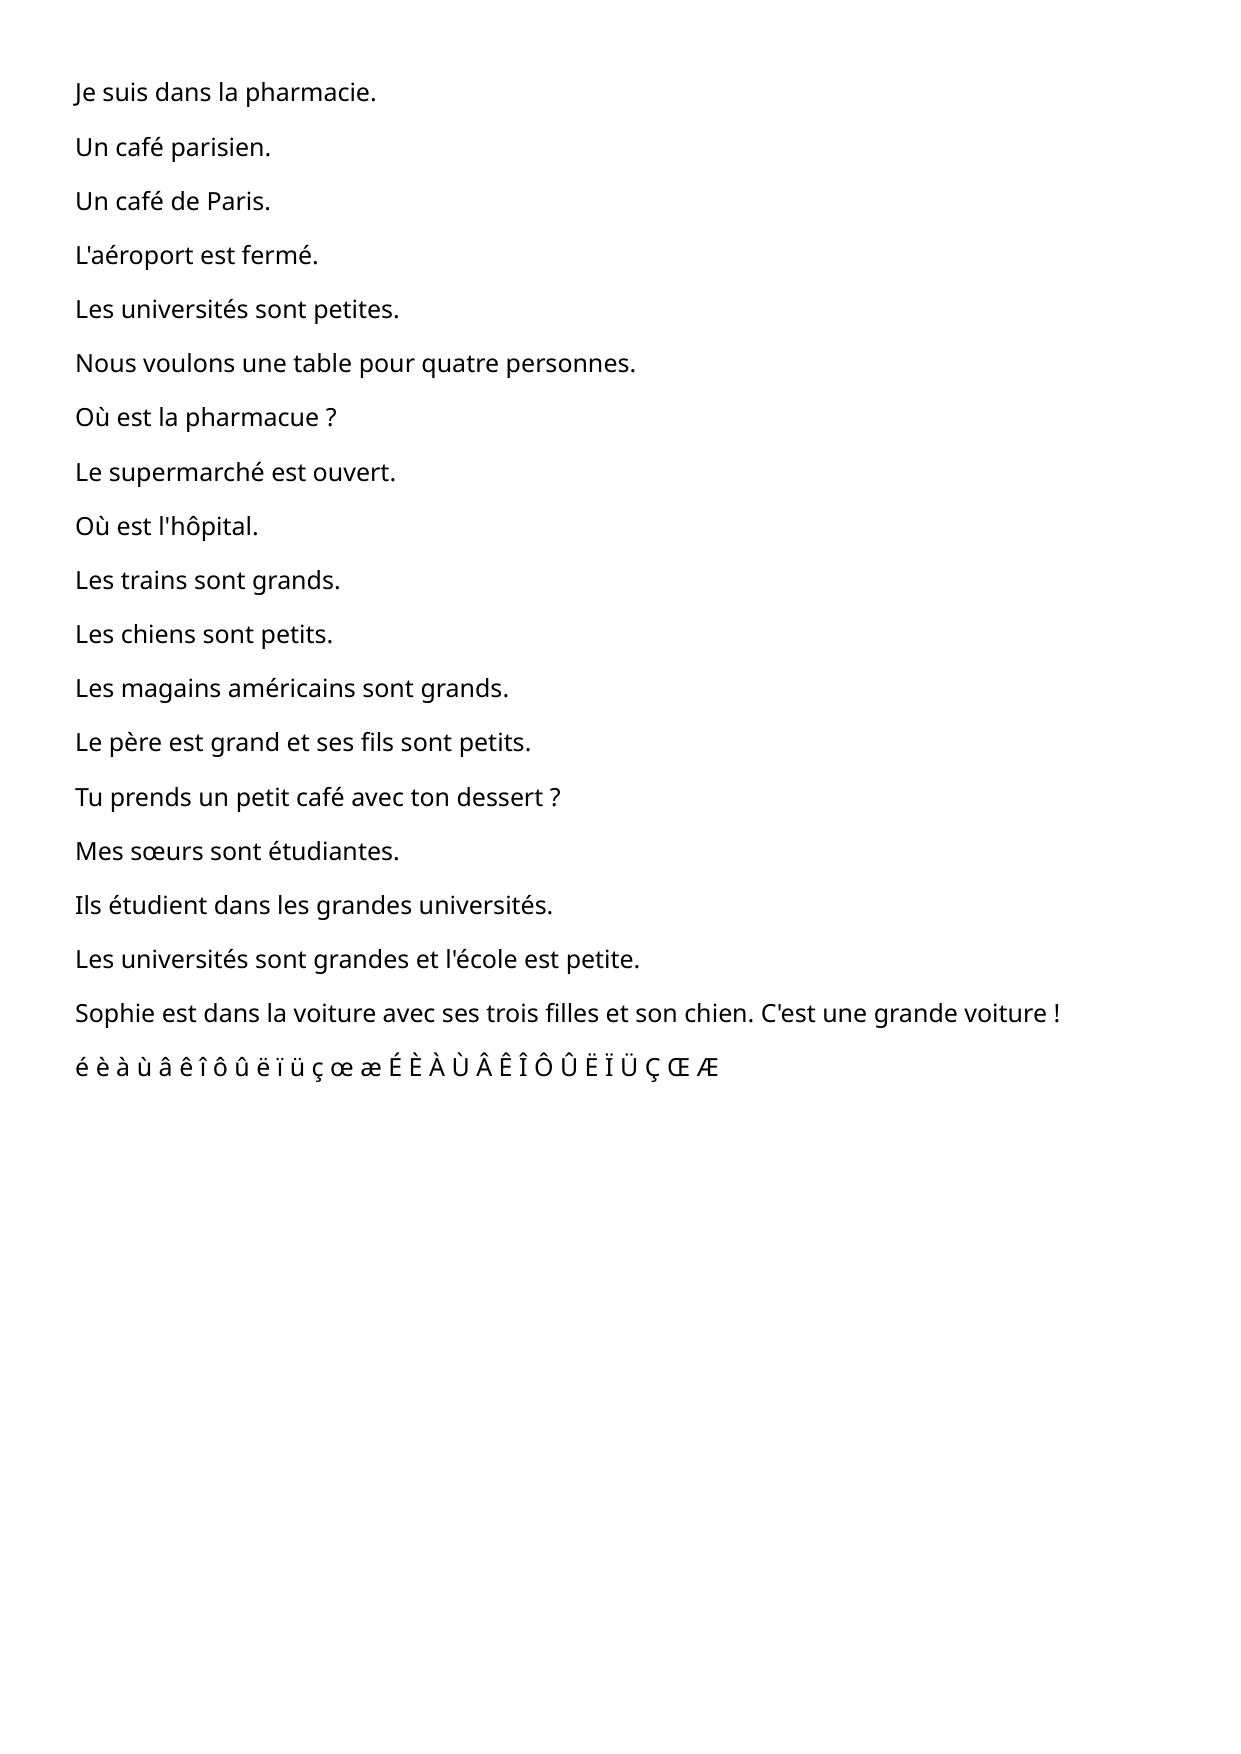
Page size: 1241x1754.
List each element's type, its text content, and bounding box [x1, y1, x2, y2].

text Nous voulons une table pour quatre personnes. [75, 346, 1165, 380]
text Les magains américains sont grands. [75, 671, 1165, 705]
text é è à ù â ê î ô û ë ï ü ç œ æ É È À Ù Â Ê Î Ô Û Ë Ï Ü Ç Œ Æ [75, 1050, 1165, 1084]
text Les universités sont grandes et l'école est petite. [75, 942, 1165, 976]
text Les universités sont petites. [75, 292, 1165, 326]
text Je suis dans la pharmacie. [75, 75, 1165, 109]
text Les chiens sont petits. [75, 617, 1165, 651]
text L'aéroport est fermé. [75, 237, 1165, 272]
text Le père est grand et ses fils sont petits. [75, 725, 1165, 759]
text Un café parisien. [75, 129, 1165, 163]
text Les trains sont grands. [75, 562, 1165, 597]
text Sophie est dans la voiture avec ses trois filles et son chien. C'est une grande voiture ! [75, 996, 1165, 1030]
text Où est la pharmacue ? [75, 400, 1165, 434]
text Un café de Paris. [75, 183, 1165, 217]
text Tu prends un petit café avec ton dessert ? [75, 779, 1165, 813]
text Ils étudient dans les grandes universités. [75, 887, 1165, 922]
text Où est l'hôpital. [75, 508, 1165, 542]
text Le supermarché est ouvert. [75, 454, 1165, 488]
text Mes sœurs sont étudiantes. [75, 833, 1165, 867]
